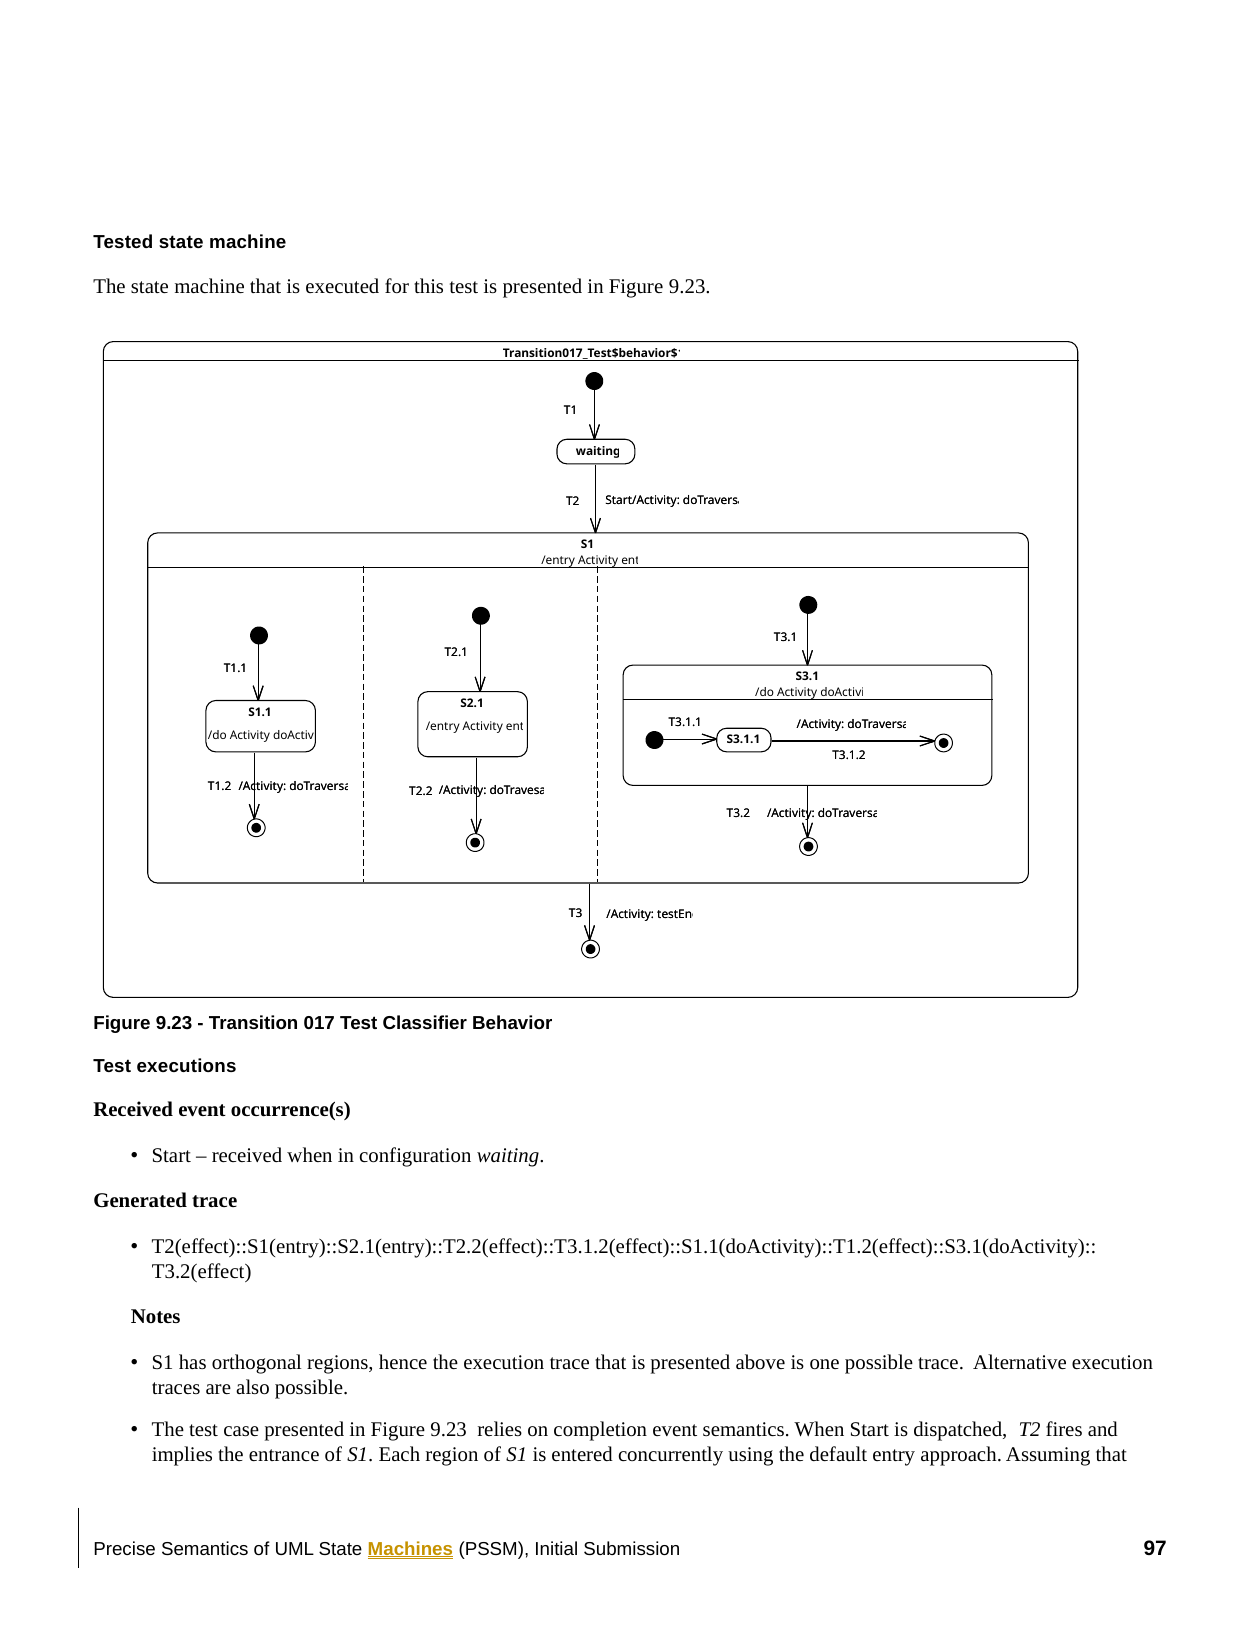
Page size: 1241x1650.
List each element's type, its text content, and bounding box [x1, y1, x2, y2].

text Received event occurrence(s) [93, 1097, 1164, 1121]
subtitle Test executions [93, 319, 1164, 1076]
list Start – received when in configuration waiting. [131, 1142, 1164, 1167]
text Figure 9.23 - Transition 017 Test Classifier Behavior [93, 331, 1089, 1033]
text Generated trace [93, 1188, 1164, 1212]
text The state machine that is executed for this test is presented in Figure 9.23. [93, 274, 1164, 298]
list The test case presented in Figure 9.23 relies on completion event semantics. When Start is dispatched, T2 fires and implies the entrance of S1. Each region of S1 is entered concurrently using the default entry approach. Assuming that [131, 1416, 1164, 1466]
subtitle Tested state machine [93, 231, 1164, 253]
text Notes [131, 1304, 1164, 1328]
list T2(effect)::S1(entry)::S2.1(entry)::T2.2(effect)::T3.1.2(effect)::S1.1(doActivity)::T1.2(effect)::S3.1(doActivity):: T3.2(effect) [131, 1233, 1164, 1283]
list S1 has orthogonal regions, hence the execution trace that is presented above is one possible trace. Alternative execution traces are also possible. [131, 1349, 1164, 1399]
